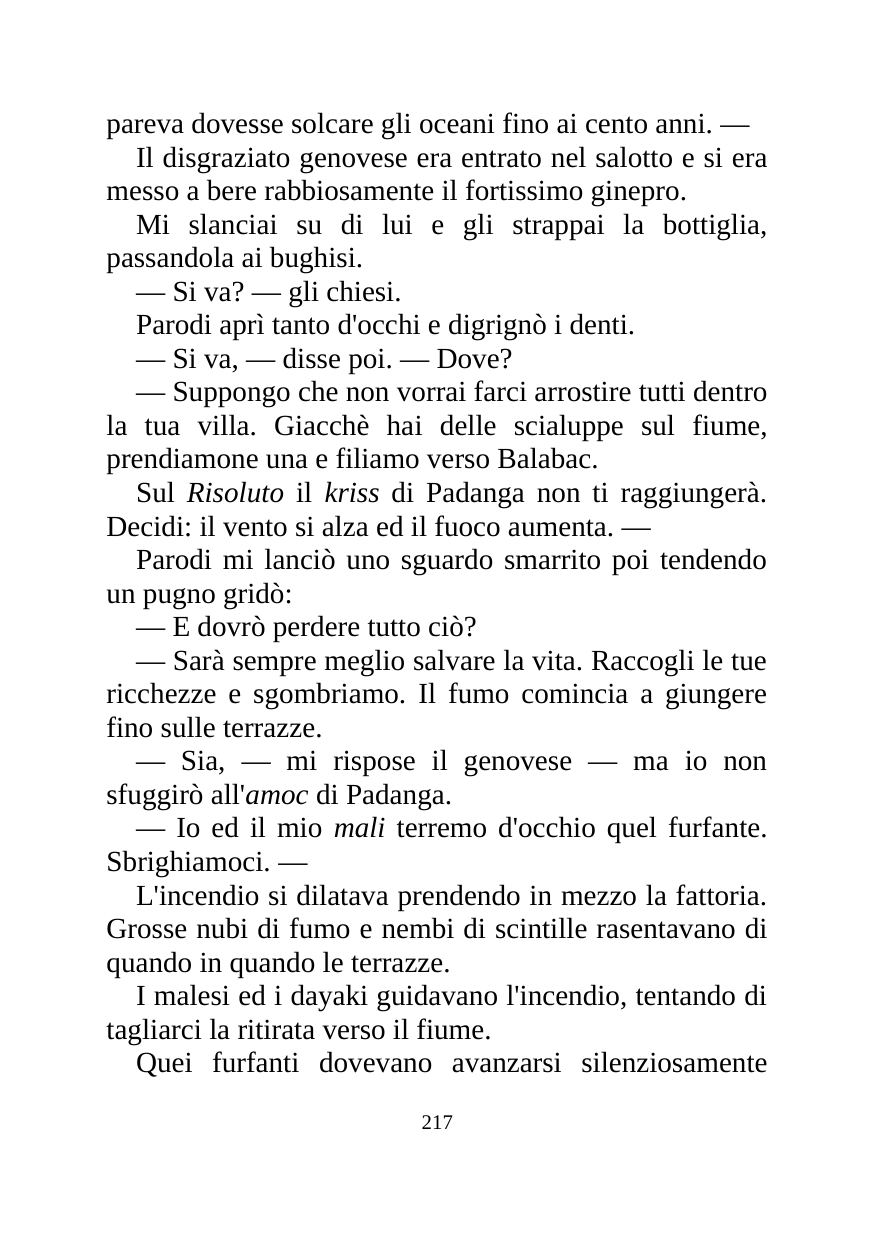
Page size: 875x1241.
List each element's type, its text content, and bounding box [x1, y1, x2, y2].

text Parodi mi lanciò uno sguardo smarrito poi tendendo un pugno gridò: [106, 542, 768, 609]
text Sul Risoluto il kriss di Padanga non ti raggiungerà. Decidi: il vento si alza ed il fuoco aumenta. — [106, 475, 768, 542]
text — Sia, — mi rispose il genovese — ma io non sfuggirò all'amoc di Padanga. [106, 743, 768, 811]
text — Suppongo che non vorrai farci arrostire tutti dentro la tua villa. Giacchè hai delle scialuppe sul fiume, prendiamone una e filiamo verso Balabac. [106, 374, 768, 475]
text — Io ed il mio mali terremo d'occhio quel furfante. Sbrighiamoci. — [106, 811, 768, 878]
text Mi slanciai su di lui e gli strappai la bottiglia, passandola ai bughisi. [106, 207, 768, 274]
text — E dovrò perdere tutto ciò? [106, 609, 768, 643]
text — Si va? — gli chiesi. [106, 274, 768, 307]
text I malesi ed i dayaki guidavano l'incendio, tentando di tagliarci la ritirata verso il fiume. [106, 978, 768, 1045]
text Parodi aprì tanto d'occhi e digrignò i denti. [106, 307, 768, 341]
text — Si va, — disse poi. — Dove? [106, 341, 768, 374]
text — Sarà sempre meglio salvare la vita. Raccogli le tue ricchezze e sgombriamo. Il fumo comincia a giungere fino sulle terrazze. [106, 643, 768, 743]
text Quei furfanti dovevano avanzarsi silenziosamente [106, 1045, 768, 1079]
text L'incendio si dilatava prendendo in mezzo la fattoria. Grosse nubi di fumo e nembi di scintille rasentavano di quando in quando le terrazze. [106, 878, 768, 978]
text Il disgraziato genovese era entrato nel salotto e si era messo a bere rabbiosamente il fortissimo ginepro. [106, 140, 768, 207]
text pareva dovesse solcare gli oceani fino ai cento anni. — [106, 106, 768, 140]
